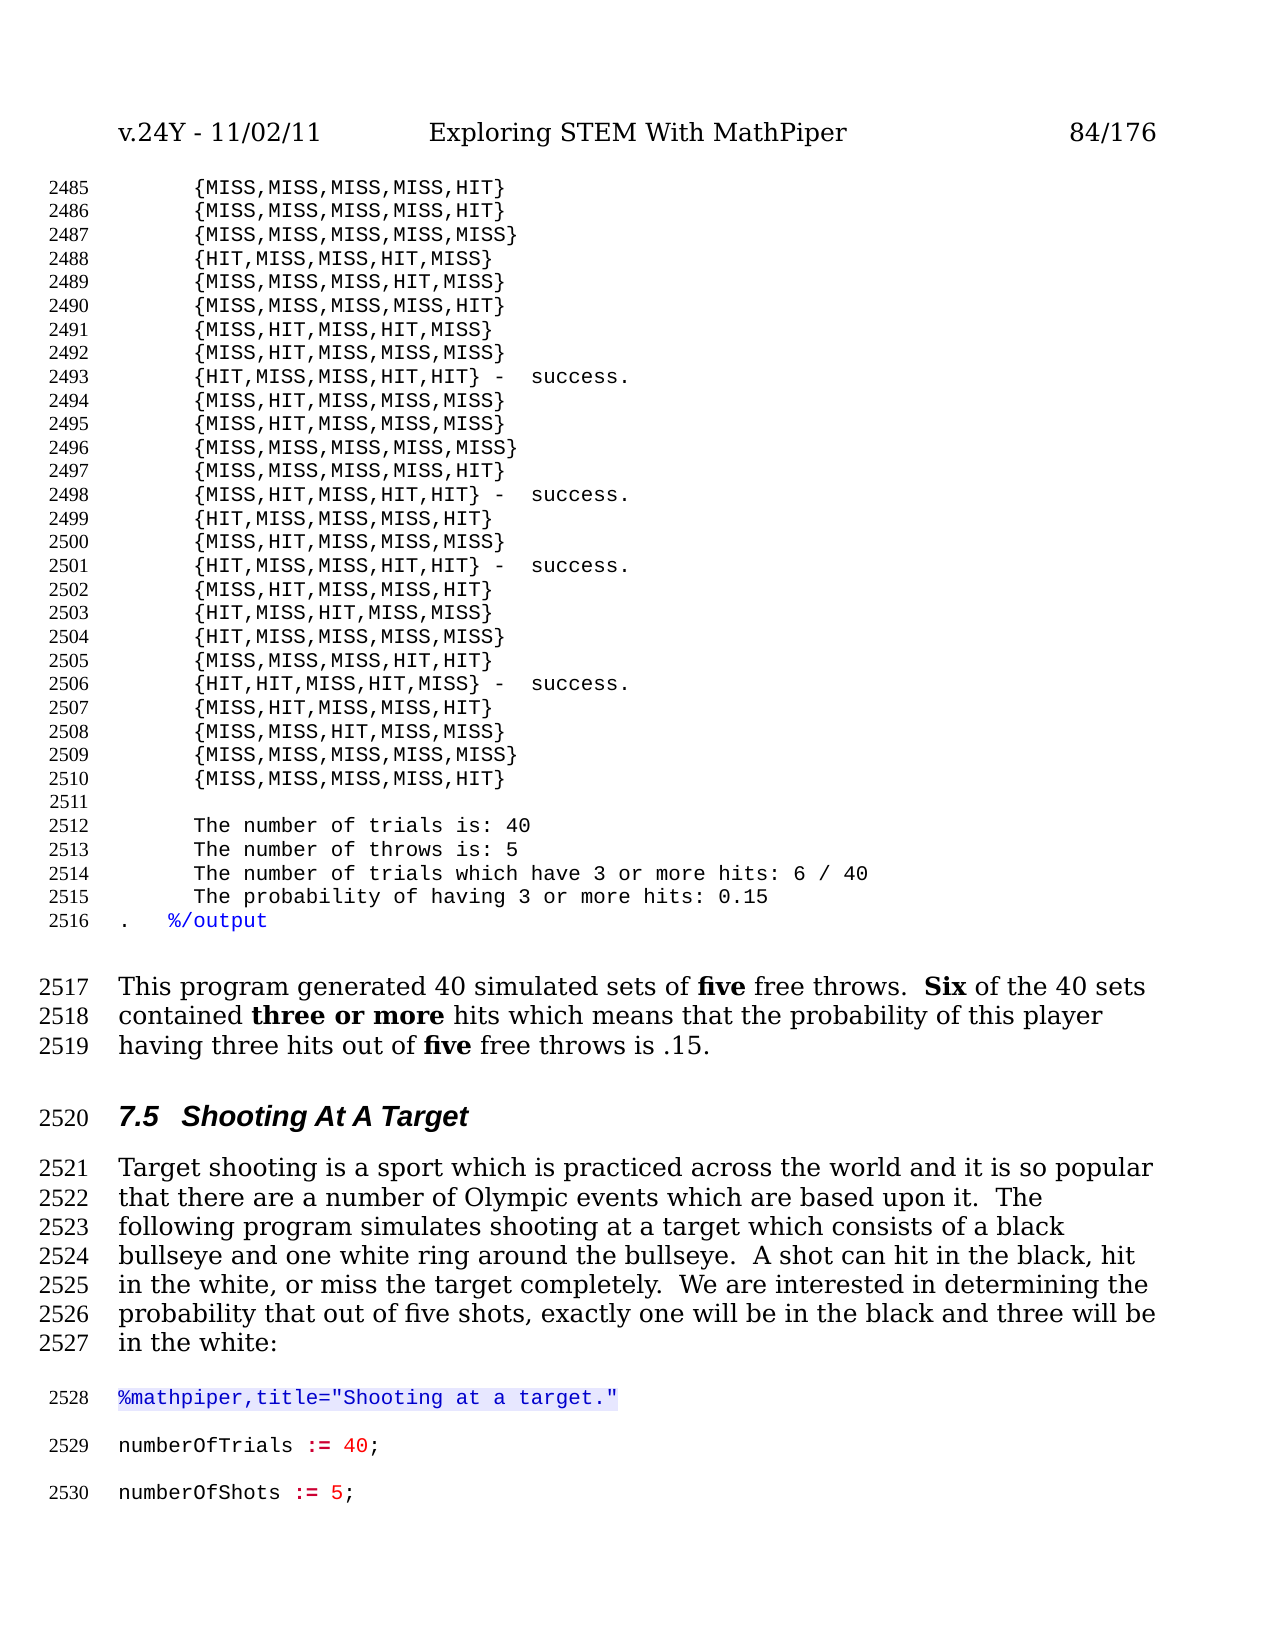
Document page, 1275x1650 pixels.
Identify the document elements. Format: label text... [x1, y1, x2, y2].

text . %/output [118, 910, 1157, 933]
text {HIT,MISS,MISS,MISS,MISS} [118, 626, 1157, 650]
text {MISS,MISS,MISS,HIT,HIT} [118, 650, 1157, 673]
text {MISS,HIT,MISS,MISS,HIT} [118, 697, 1157, 721]
text {HIT,MISS,HIT,MISS,MISS} [118, 602, 1157, 626]
text The number of trials which have 3 or more hits: 6 / 40 [118, 862, 1157, 886]
text {HIT,MISS,MISS,HIT,HIT} - success. [118, 366, 1157, 389]
text Target shooting is a sport which is practiced across the world and it is so popular that there are a number of Olympic events which are based upon it. The following program simulates shooting at a target which consists of a black bullseye and one white ring around the bullseye. A shot can hit in the black, hit in the white, or miss the target completely. We are interested in determining the probability that out of five shots, exactly one will be in the black and three will be in the white: [118, 1153, 1157, 1358]
text {MISS,HIT,MISS,MISS,HIT} [118, 579, 1157, 602]
text {MISS,MISS,MISS,MISS,HIT} [118, 200, 1157, 224]
subtitle Shooting At A Target [118, 1099, 1157, 1133]
text {MISS,MISS,MISS,MISS,HIT} [118, 295, 1157, 319]
text The number of throws is: 5 [118, 839, 1157, 862]
text {MISS,MISS,MISS,MISS,HIT} [118, 768, 1157, 792]
text {HIT,MISS,MISS,MISS,HIT} [118, 508, 1157, 531]
text {MISS,MISS,MISS,MISS,HIT} [118, 461, 1157, 484]
text {MISS,MISS,MISS,MISS,MISS} [118, 744, 1157, 768]
text {MISS,MISS,MISS,MISS,MISS} [118, 437, 1157, 461]
text {MISS,MISS,HIT,MISS,MISS} [118, 721, 1157, 744]
text {MISS,MISS,MISS,MISS,MISS} [118, 224, 1157, 248]
text numberOfShots := 5; [118, 1482, 1157, 1506]
text The probability of having 3 or more hits: 0.15 [118, 886, 1157, 910]
text {MISS,HIT,MISS,MISS,MISS} [118, 389, 1157, 413]
text {HIT,MISS,MISS,HIT,MISS} [118, 248, 1157, 271]
text {MISS,HIT,MISS,MISS,MISS} [118, 342, 1157, 366]
text {MISS,HIT,MISS,HIT,HIT} - success. [118, 484, 1157, 508]
text numberOfTrials := 40; [118, 1435, 1157, 1458]
text {MISS,HIT,MISS,MISS,MISS} [118, 531, 1157, 555]
text %mathpiper,title="Shooting at a target." [118, 1387, 1157, 1411]
text {HIT,MISS,MISS,HIT,HIT} - success. [118, 555, 1157, 579]
text {MISS,HIT,MISS,MISS,MISS} [118, 413, 1157, 437]
text This program generated 40 simulated sets of five free throws. Six of the 40 sets contained three or more hits which means that the probability of this player having three hits out of five free throws is .15. [118, 972, 1157, 1060]
text {HIT,HIT,MISS,HIT,MISS} - success. [118, 673, 1157, 697]
text {MISS,MISS,MISS,MISS,HIT} [118, 177, 1157, 200]
text The number of trials is: 40 [118, 815, 1157, 839]
text {MISS,HIT,MISS,HIT,MISS} [118, 319, 1157, 342]
text {MISS,MISS,MISS,HIT,MISS} [118, 271, 1157, 295]
